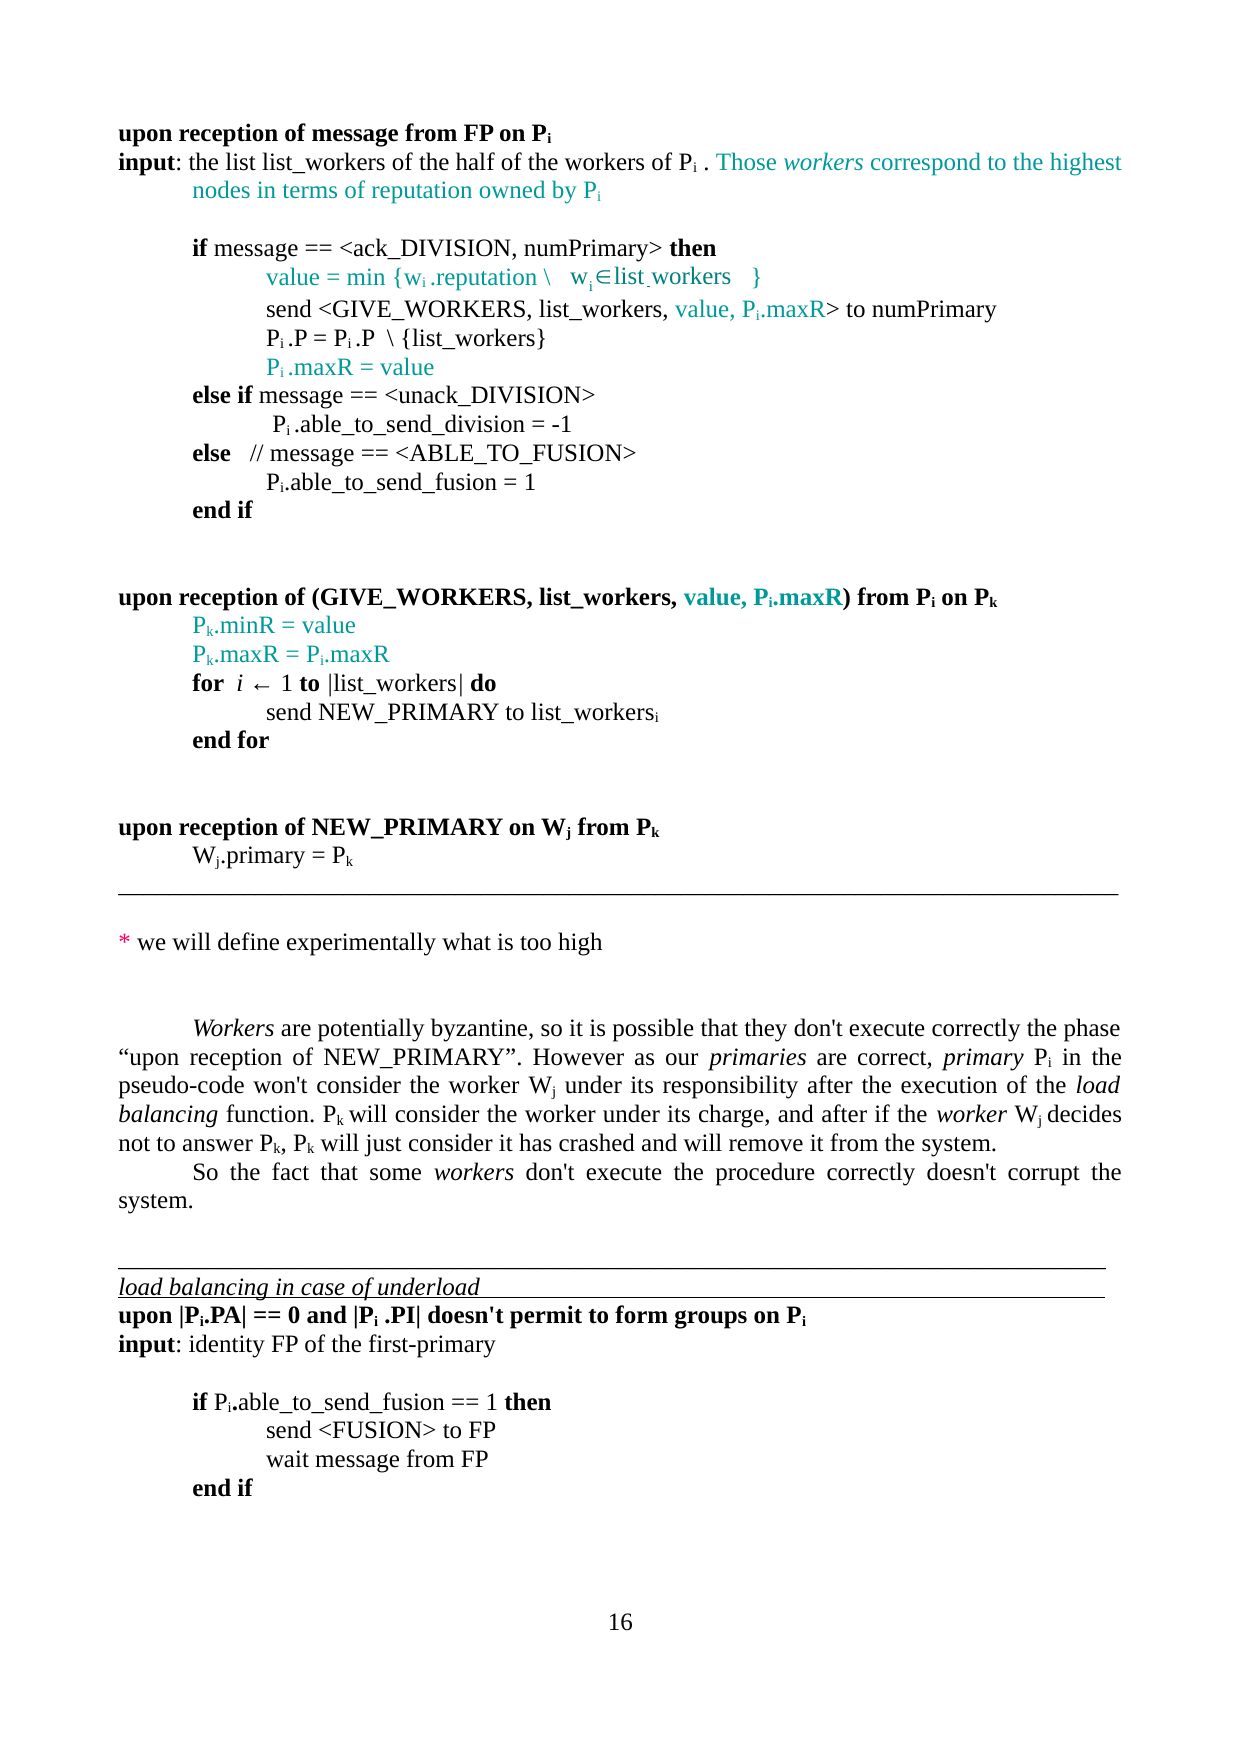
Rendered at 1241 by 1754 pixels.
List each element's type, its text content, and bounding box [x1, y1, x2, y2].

text load balancing in case of underload [118, 1272, 1122, 1301]
text input: identity FP of the first-primary [118, 1329, 1122, 1358]
text send <FUSION> to FP [118, 1416, 1122, 1444]
text Workers are potentially byzantine, so it is possible that they don't execute correctly the phase “upon reception of NEW_PRIMARY”. However as our primaries are correct, primary Pi in the pseudo-code won't consider the worker Wj under its responsibility after the execution of the load balancing function. Pk will consider the worker under its charge, and after if the worker Wj decides not to answer Pk, Pk will just consider it has crashed and will remove it from the system. [118, 1013, 1122, 1157]
text end for [118, 726, 1122, 754]
text Pi .able_to_send_division = -1 [118, 409, 1122, 438]
text * we will define experimentally what is too high [118, 927, 1122, 956]
text Pk.minR = value [118, 611, 1122, 639]
text upon reception of (GIVE_WORKERS, list_workers, value, Pi.maxR) from Pi on Pk [118, 582, 1122, 611]
text upon |Pi.PA| == 0 and |Pi .PI| doesn't permit to form groups on Pi [118, 1301, 1122, 1329]
text if Pi.able_to_send_fusion == 1 then [118, 1387, 1122, 1416]
text So the fact that some workers don't execute the procedure correctly doesn't corrupt the system. [118, 1157, 1122, 1214]
text end if [118, 1473, 1122, 1502]
text _______________________________________________________________________________ [118, 1243, 1122, 1272]
text Pk.maxR = Pi.maxR [118, 639, 1122, 668]
text send <GIVE_WORKERS, list_workers, value, Pi.maxR> to numPrimary [118, 294, 1122, 323]
text else // message == <ABLE_TO_FUSION> [118, 438, 1122, 467]
text Wj.primary = Pk [118, 841, 1122, 869]
text end if [118, 496, 1122, 524]
text send NEW_PRIMARY to list_workersi [118, 697, 1122, 726]
text ________________________________________________________________________________ [118, 869, 1122, 898]
text upon reception of NEW_PRIMARY on Wj from Pk [118, 812, 1122, 841]
text value = min {wi .reputation \} [118, 262, 1122, 294]
text input: the list list_workers of the half of the workers of Pi . Those workers correspond to the highest nodes in terms of reputation owned by Pi [118, 147, 1122, 204]
text Pi .P = Pi .P \ {list_workers} [118, 323, 1122, 352]
text Pi.able_to_send_fusion = 1 [118, 467, 1122, 496]
text upon reception of message from FP on Pi [118, 118, 1122, 147]
text for i ← 1 to |list_workers| do [118, 668, 1122, 697]
text if message == <ack_DIVISION, numPrimary> then [118, 233, 1122, 262]
text Pi .maxR = value [118, 352, 1122, 381]
text wait message from FP [118, 1444, 1122, 1473]
text else if message == <unack_DIVISION> [118, 381, 1122, 409]
